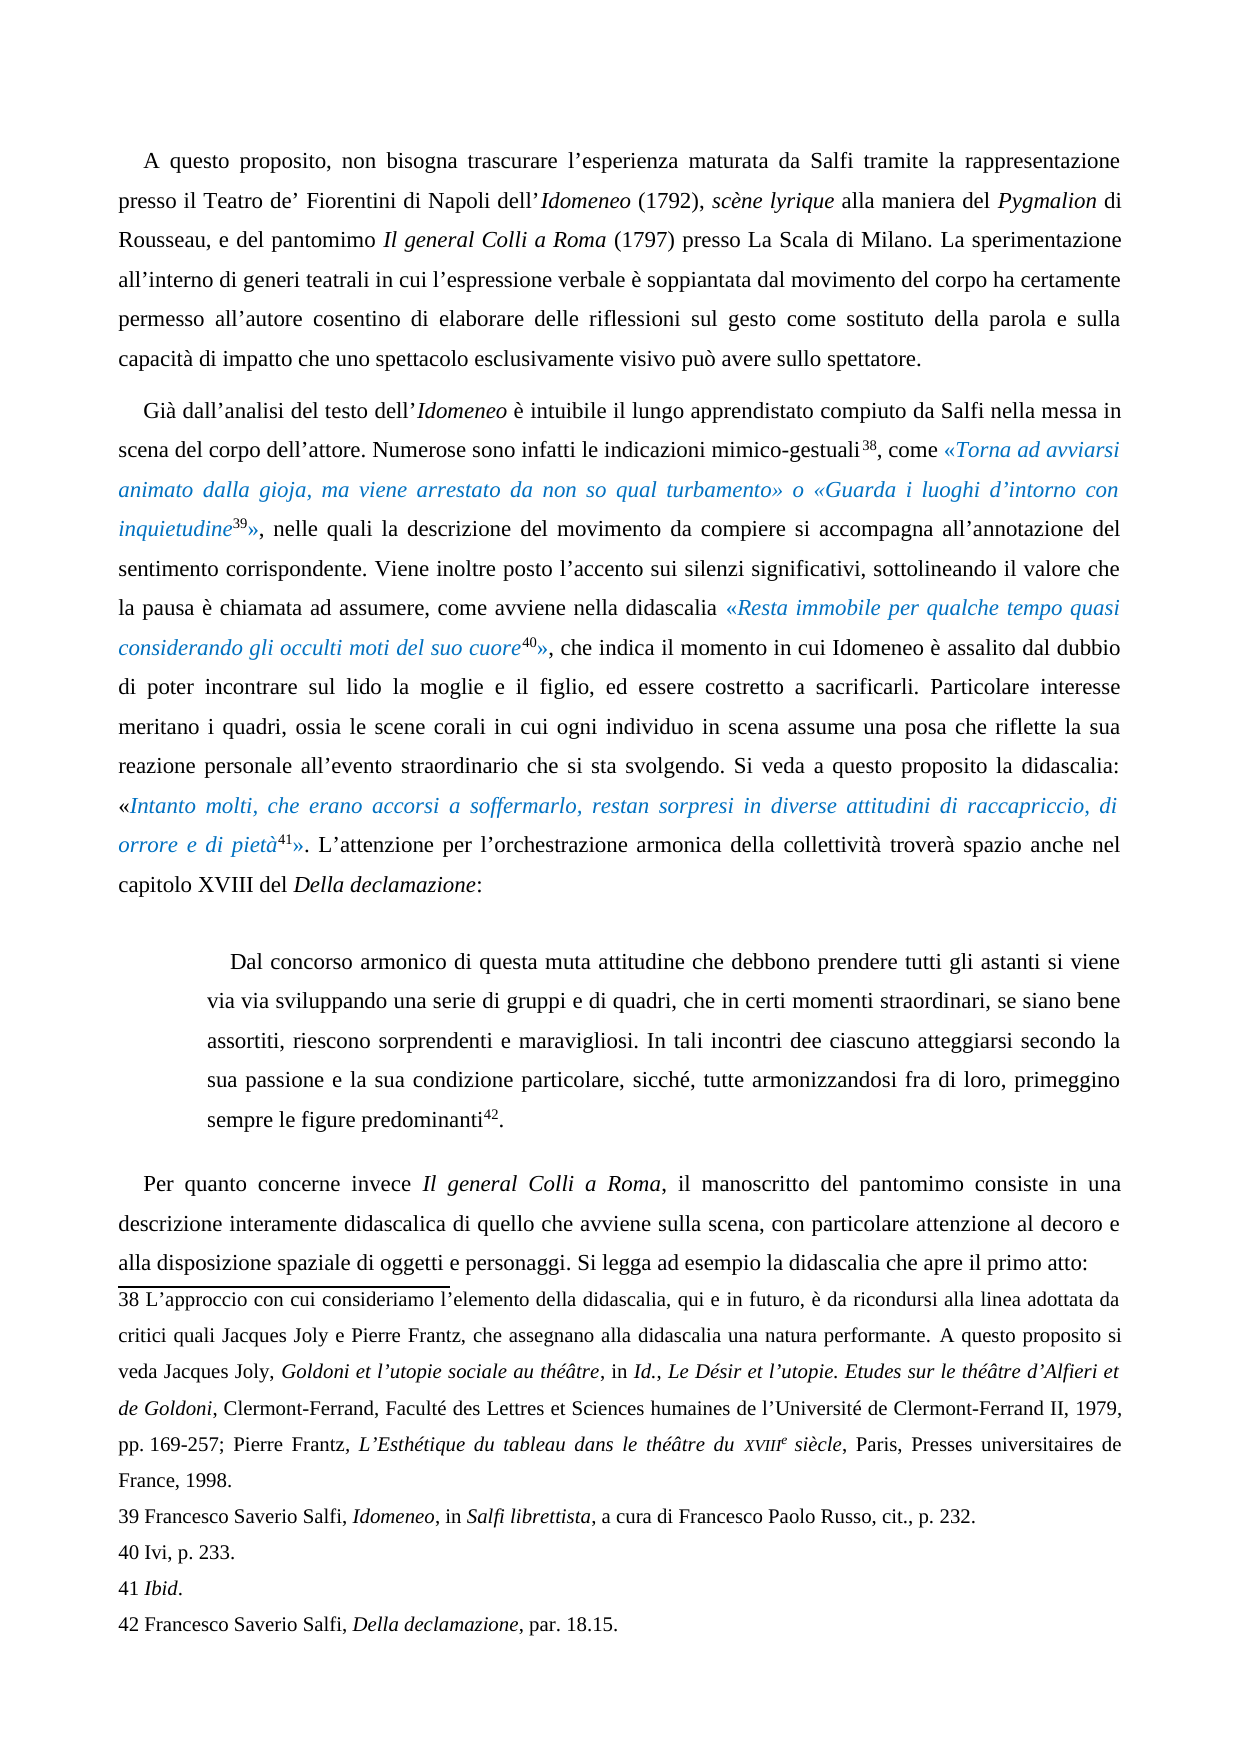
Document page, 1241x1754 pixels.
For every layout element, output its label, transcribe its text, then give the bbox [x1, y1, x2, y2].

text Ivi, p. 233. [118, 1540, 1122, 1564]
text Francesco Saverio Salfi, Della declamazione, par. 18.15. [118, 1612, 1122, 1636]
text Dal concorso armonico di questa muta attitudine che debbono prendere tutti gli astanti si viene via via sviluppando una serie di gruppi e di quadri, che in certi momenti straordinari, se siano bene assortiti, riescono sorprendenti e maravigliosi. In tali incontri dee ciascuno atteggiarsi secondo la sua passione e la sua condizione particolare, sicché, tutte armonizzandosi fra di loro, primeggino sempre le figure predominanti. [207, 948, 1122, 1132]
text A questo proposito, non bisogna trascurare l’esperienza maturata da Salfi tramite la rappresentazione presso il Teatro de’ Fiorentini di Napoli dell’Idomeneo (1792), scène lyrique alla maniera del Pygmalion di Rousseau, e del pantomimo Il general Colli a Roma (1797) presso La Scala di Milano. La sperimentazione all’interno di generi teatrali in cui l’espressione verbale è soppiantata dal movimento del corpo ha certamente permesso all’autore cosentino di elaborare delle riflessioni sul gesto come sostituto della parola e sulla capacità di impatto che uno spettacolo esclusivamente visivo può avere sullo spettatore. [118, 148, 1122, 371]
text Francesco Saverio Salfi, Idomeneo, in Salfi librettista, a cura di Francesco Paolo Russo, cit., p. 232. [118, 1504, 1122, 1528]
text Per quanto concerne invece Il general Colli a Roma, il manoscritto del pantomimo consiste in una descrizione interamente didascalica di quello che avviene sulla scena, con particolare attenzione al decoro e alla disposizione spaziale di oggetti e personaggi. Si legga ad esempio la didascalia che apre il primo atto: [118, 1170, 1122, 1275]
text Ibid. [118, 1576, 1122, 1600]
text Già dall’analisi del testo dell’Idomeneo è intuibile il lungo apprendistato compiuto da Salfi nella messa in scena del corpo dell’attore. Numerose sono infatti le indicazioni mimico-gestuali, come «Torna ad avviarsi animato dalla gioja, ma viene arrestato da non so qual turbamento» o «Guarda i luoghi d’intorno con inquietudine», nelle quali la descrizione del movimento da compiere si accompagna all’annotazione del sentimento corrispondente. Viene inoltre posto l’accento sui silenzi significativi, sottolineando il valore che la pausa è chiamata ad assumere, come avviene nella didascalia «Resta immobile per qualche tempo quasi considerando gli occulti moti del suo cuore», che indica il momento in cui Idomeneo è assalito dal dubbio di poter incontrare sul lido la moglie e il figlio, ed essere costretto a sacrificarli. Particolare interesse meritano i quadri, ossia le scene corali in cui ogni individuo in scena assume una posa che riflette la sua reazione personale all’evento straordinario che si sta svolgendo. Si veda a questo proposito la didascalia: «Intanto molti, che erano accorsi a soffermarlo, restan sorpresi in diverse attitudini di raccapriccio, di orrore e di pietà». L’attenzione per l’orchestrazione armonica della collettività troverà spazio anche nel capitolo XVIII del Della declamazione: [118, 397, 1122, 897]
text L’approccio con cui consideriamo l’elemento della didascalia, qui e in futuro, è da ricondursi alla linea adottata da critici quali Jacques Joly e Pierre Frantz, che assegnano alla didascalia una natura performante. A questo proposito si veda Jacques Joly, Goldoni et l’utopie sociale au théâtre, in Id., Le Désir et l’utopie. Etudes sur le théâtre d’Alfieri et de Goldoni, Clermont-Ferrand, Faculté des Lettres et Sciences humaines de l’Université de Clermont-Ferrand II, 1979, pp. 169-257; Pierre Frantz, L’Esthétique du tableau dans le théâtre du xviiie siècle, Paris, Presses universitaires de France, 1998. [118, 1287, 1122, 1492]
